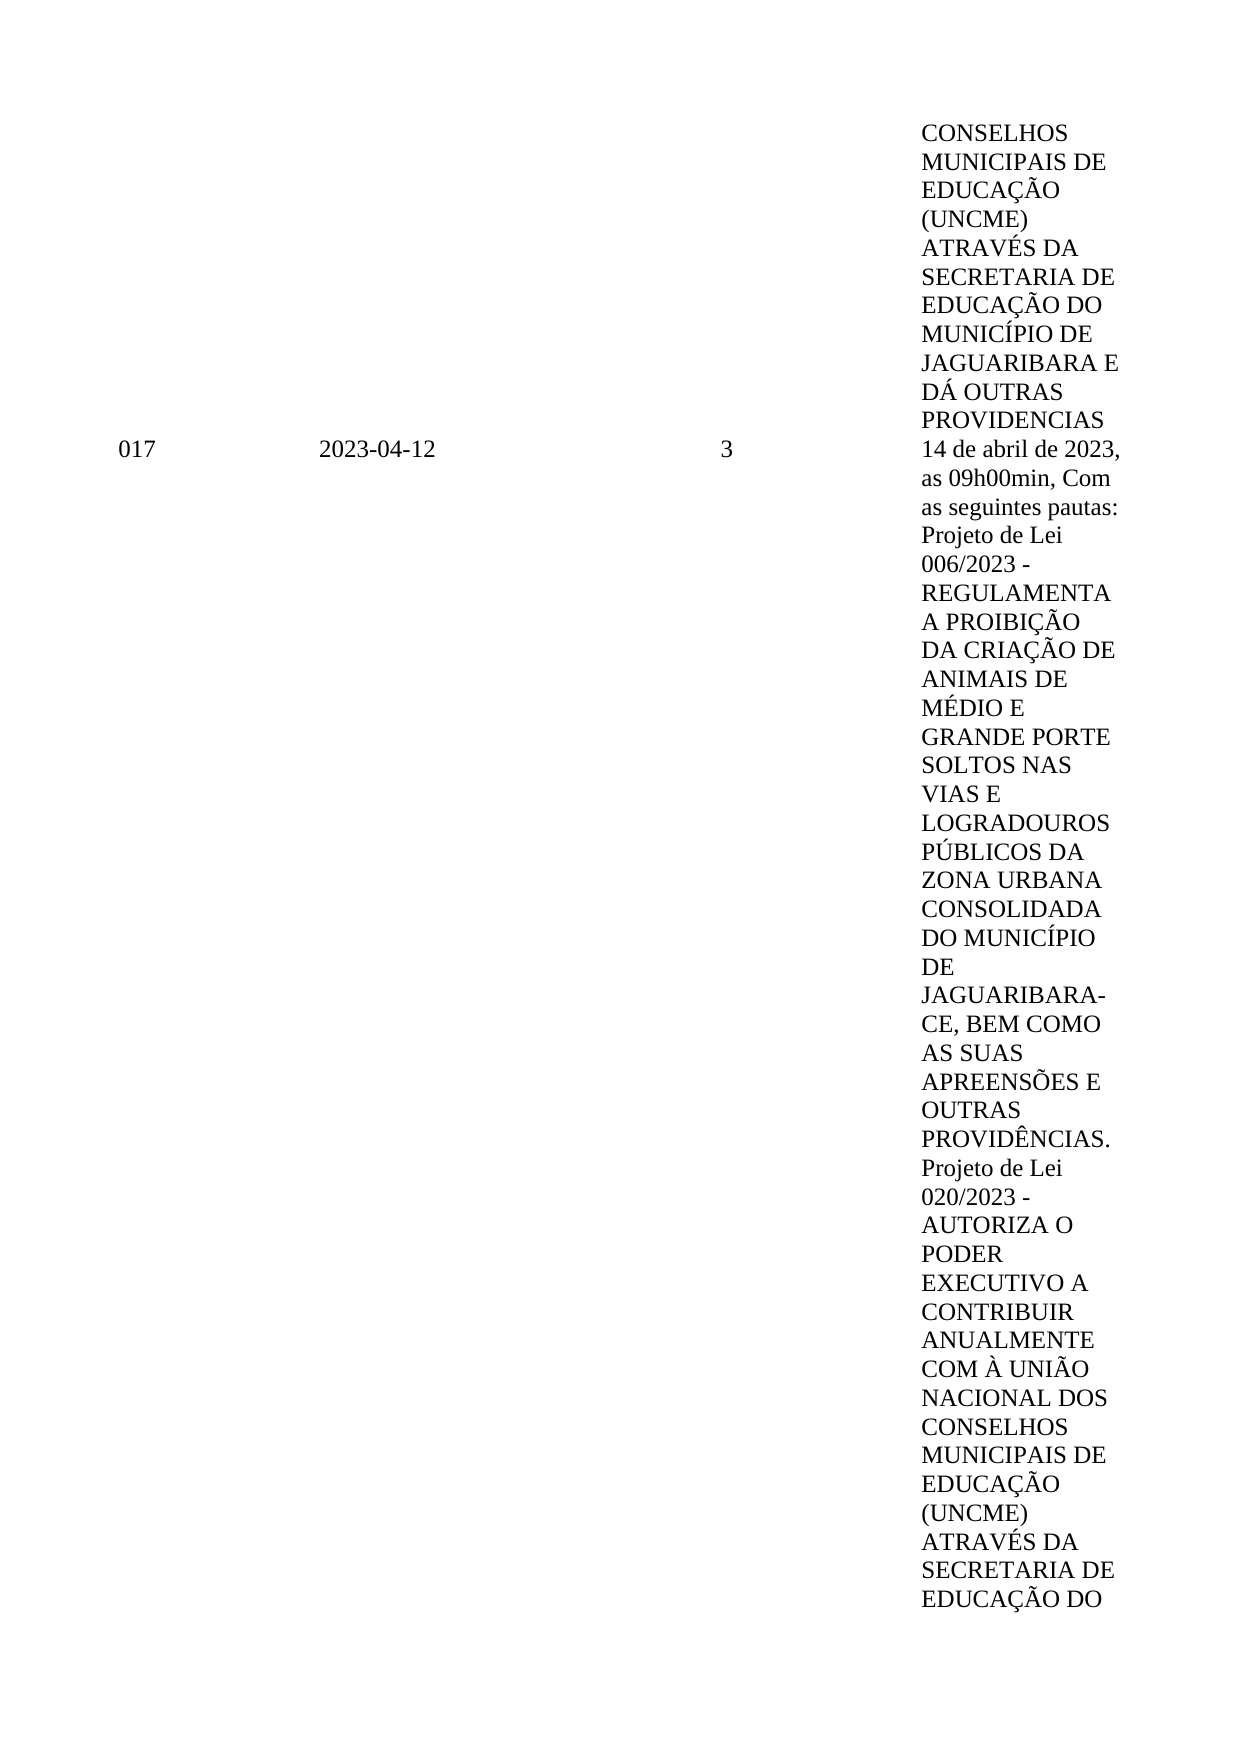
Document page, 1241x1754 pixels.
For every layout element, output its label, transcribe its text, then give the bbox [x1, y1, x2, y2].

table_cell 3 [720, 434, 921, 1613]
table_cell 14 de abril de 2023, as 09h00min, Com as seguintes pautas: Projeto de Lei 006/2023 - REGULAMENTA A PROIBIÇÃO DA CRIAÇÃO DE ANIMAIS DE MÉDIO E GRANDE PORTE SOLTOS NAS VIAS E LOGRADOUROS PÚBLICOS DA ZONA URBANA CONSOLIDADA DO MUNICÍPIO DE JAGUARIBARA-CE, BEM COMO AS SUAS APREENSÕES E OUTRAS PROVIDÊNCIAS. Projeto de Lei 020/2023 - AUTORIZA O PODER EXECUTIVO A CONTRIBUIR ANUALMENTE COM À UNIÃO NACIONAL DOS CONSELHOS MUNICIPAIS DE EDUCAÇÃO (UNCME) ATRAVÉS DA SECRETARIA DE EDUCAÇÃO DO [921, 434, 1122, 1613]
table_cell [319, 118, 519, 434]
table_cell [520, 434, 720, 1613]
table_cell [520, 118, 720, 434]
table_cell 2023-04-12 [319, 434, 519, 1613]
table_cell [720, 118, 921, 434]
table_cell [118, 118, 319, 434]
table_cell 017 [118, 434, 319, 1613]
table_cell CONSELHOS MUNICIPAIS DE EDUCAÇÃO (UNCME) ATRAVÉS DA SECRETARIA DE EDUCAÇÃO DO MUNICÍPIO DE JAGUARIBARA E DÁ OUTRAS PROVIDENCIAS [921, 118, 1122, 434]
